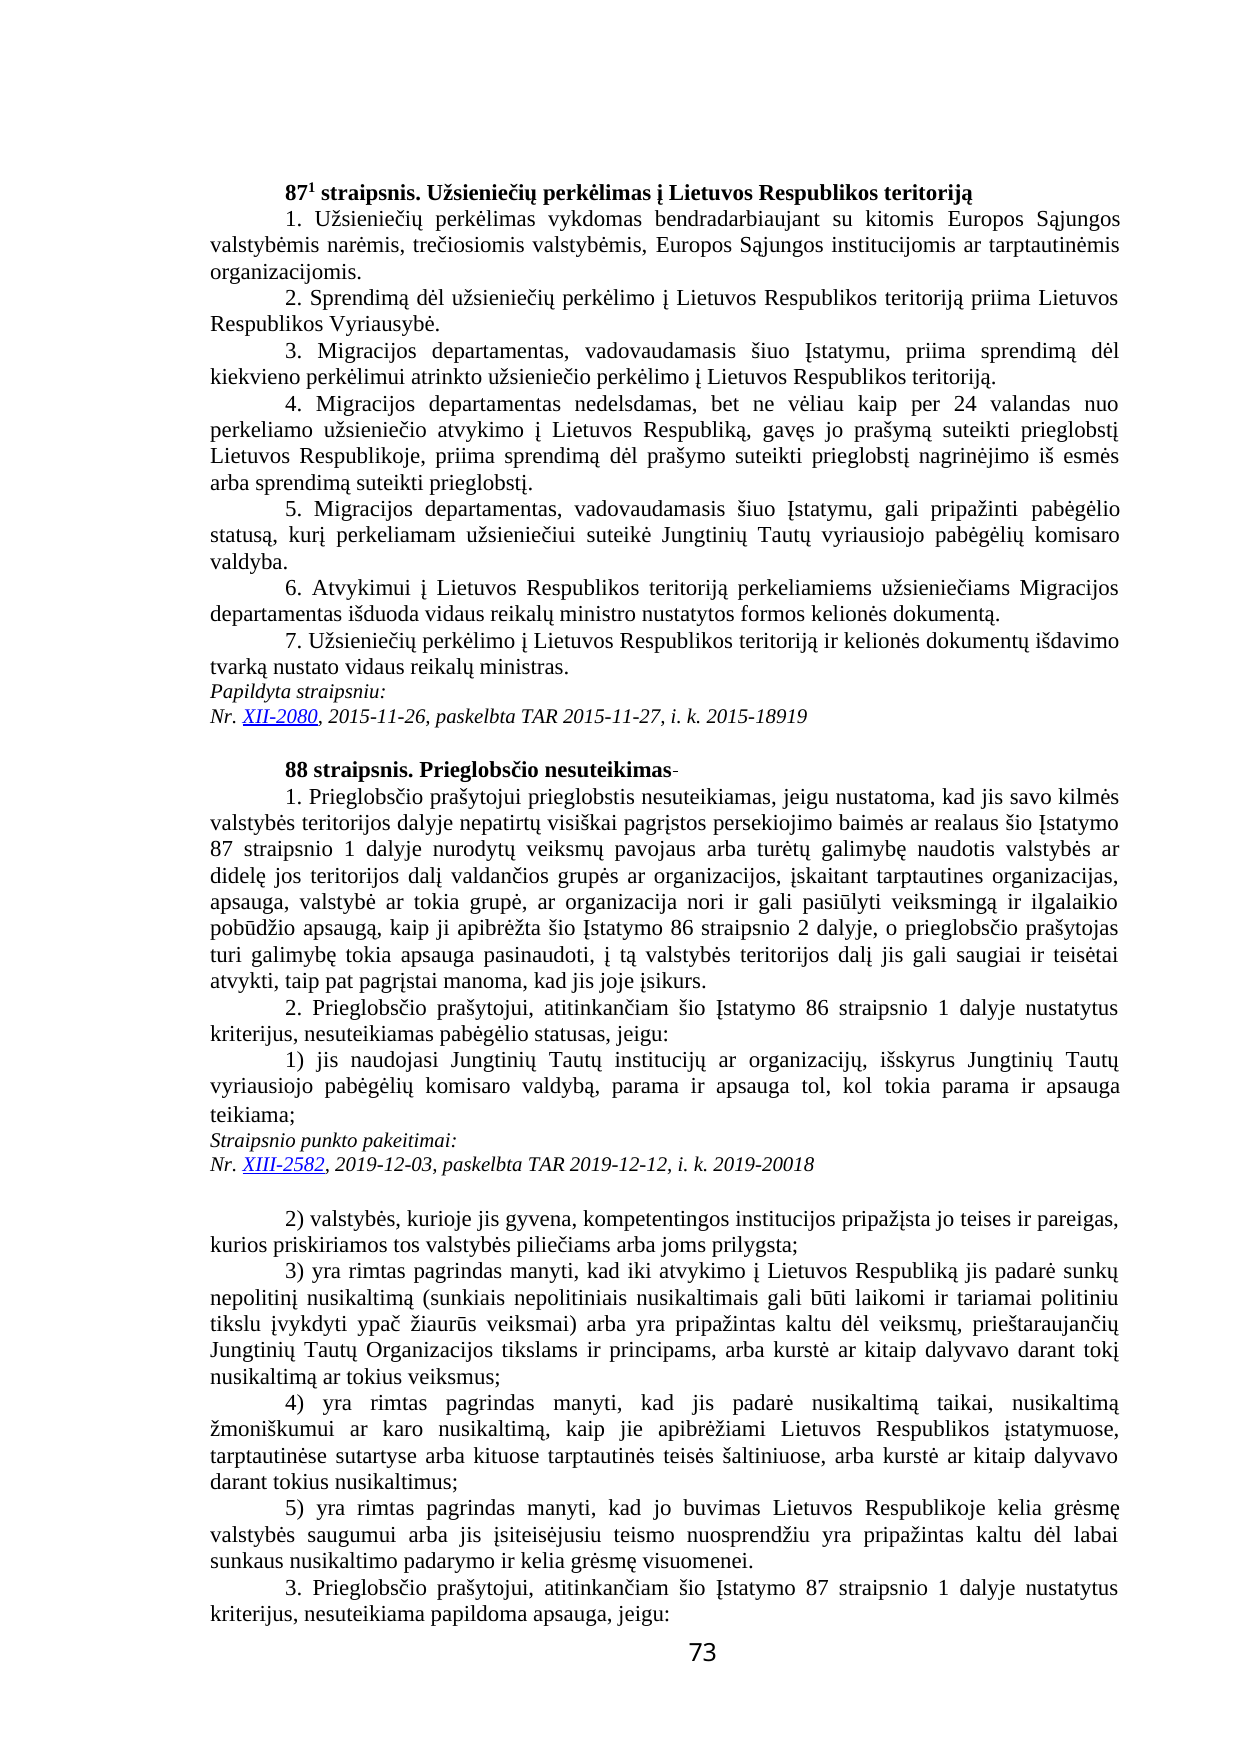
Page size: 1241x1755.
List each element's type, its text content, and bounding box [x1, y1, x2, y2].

text Nr. XII-2080, 2015-11-26, paskelbta TAR 2015-11-27, i. k. 2015-18919 [210, 703, 1120, 728]
text 2. Sprendimą dėl užsieniečių perkėlimo į Lietuvos Respublikos teritoriją priima Lietuvos Respublikos Vyriausybė. [210, 284, 1120, 337]
text 7. Užsieniečių perkėlimo į Lietuvos Respublikos teritoriją ir kelionės dokumentų išdavimo tvarką nustato vidaus reikalų ministras. [210, 627, 1120, 679]
text 871 straipsnis. Užsieniečių perkėlimas į Lietuvos Respublikos teritoriją [210, 179, 1120, 205]
text 88 straipsnis. Prieglobsčio nesuteikimas [210, 756, 1120, 783]
text Papildyta straipsniu: [210, 679, 1120, 703]
text 5) yra rimtas pagrindas manyti, kad jo buvimas Lietuvos Respublikoje kelia grėsmę valstybės saugumui arba jis įsiteisėjusiu teismo nuosprendžiu yra pripažintas kaltu dėl labai sunkaus nusikaltimo padarymo ir kelia grėsmę visuomenei. [210, 1494, 1120, 1573]
text Straipsnio punkto pakeitimai: [210, 1128, 1120, 1152]
text 3. Prieglobsčio prašytojui, atitinkančiam šio Įstatymo 87 straipsnio 1 dalyje nustatytus kriterijus, nesuteikiama papildoma apsauga, jeigu: [210, 1573, 1120, 1626]
text Nr. XIII-2582, 2019-12-03, paskelbta TAR 2019-12-12, i. k. 2019-20018 [210, 1152, 1120, 1176]
text 4) yra rimtas pagrindas manyti, kad jis padarė nusikaltimą taikai, nusikaltimą žmoniškumui ar karo nusikaltimą, kaip jie apibrėžiami Lietuvos Respublikos įstatymuose, tarptautinėse sutartyse arba kituose tarptautinės teisės šaltiniuose, arba kurstė ar kitaip dalyvavo darant tokius nusikaltimus; [210, 1389, 1120, 1494]
text 6. Atvykimui į Lietuvos Respublikos teritoriją perkeliamiems užsieniečiams Migracijos departamentas išduoda vidaus reikalų ministro nustatytos formos kelionės dokumentą. [210, 574, 1120, 627]
text 1. Užsieniečių perkėlimas vykdomas bendradarbiaujant su kitomis Europos Sąjungos valstybėmis narėmis, trečiosiomis valstybėmis, Europos Sąjungos institucijomis ar tarptautinėmis organizacijomis. [210, 205, 1120, 284]
text 1) jis naudojasi Jungtinių Tautų institucijų ar organizacijų, išskyrus Jungtinių Tautų vyriausiojo pabėgėlių komisaro valdybą, parama ir apsauga tol, kol tokia parama ir apsauga teikiama; [210, 1046, 1120, 1128]
text 3) yra rimtas pagrindas manyti, kad iki atvykimo į Lietuvos Respubliką jis padarė sunkų nepolitinį nusikaltimą (sunkiais nepolitiniais nusikaltimais gali būti laikomi ir tariamai politiniu tikslu įvykdyti ypač žiaurūs veiksmai) arba yra pripažintas kaltu dėl veiksmų, prieštaraujančių Jungtinių Tautų Organizacijos tikslams ir principams, arba kurstė ar kitaip dalyvavo darant tokį nusikaltimą ar tokius veiksmus; [210, 1257, 1120, 1389]
text 3. Migracijos departamentas, vadovaudamasis šiuo Įstatymu, priima sprendimą dėl kiekvieno perkėlimui atrinkto užsieniečio perkėlimo į Lietuvos Respublikos teritoriją. [210, 337, 1120, 389]
text 2. Prieglobsčio prašytojui, atitinkančiam šio Įstatymo 86 straipsnio 1 dalyje nustatytus kriterijus, nesuteikiamas pabėgėlio statusas, jeigu: [210, 993, 1120, 1046]
text 2) valstybės, kurioje jis gyvena, kompetentingos institucijos pripažįsta jo teises ir pareigas, kurios priskiriamos tos valstybės piliečiams arba joms prilygsta; [210, 1204, 1120, 1257]
text 4. Migracijos departamentas nedelsdamas, bet ne vėliau kaip per 24 valandas nuo perkeliamo užsieniečio atvykimo į Lietuvos Respubliką, gavęs jo prašymą suteikti prieglobstį Lietuvos Respublikoje, priima sprendimą dėl prašymo suteikti prieglobstį nagrinėjimo iš esmės arba sprendimą suteikti prieglobstį. [210, 389, 1120, 495]
text 1. Prieglobsčio prašytojui prieglobstis nesuteikiamas, jeigu nustatoma, kad jis savo kilmės valstybės teritorijos dalyje nepatirtų visiškai pagrįstos persekiojimo baimės ar realaus šio Įstatymo 87 straipsnio 1 dalyje nurodytų veiksmų pavojaus arba turėtų galimybę naudotis valstybės ar didelę jos teritorijos dalį valdančios grupės ar organizacijos, įskaitant tarptautines organizacijas, apsauga, valstybė ar tokia grupė, ar organizacija nori ir gali pasiūlyti veiksmingą ir ilgalaikio pobūdžio apsaugą, kaip ji apibrėžta šio Įstatymo 86 straipsnio 2 dalyje, o prieglobsčio prašytojas turi galimybę tokia apsauga pasinaudoti, į tą valstybės teritorijos dalį jis gali saugiai ir teisėtai atvykti, taip pat pagrįstai manoma, kad jis joje įsikurs. [210, 783, 1120, 993]
text 5. Migracijos departamentas, vadovaudamasis šiuo Įstatymu, gali pripažinti pabėgėlio statusą, kurį perkeliamam užsieniečiui suteikė Jungtinių Tautų vyriausiojo pabėgėlių komisaro valdyba. [210, 495, 1120, 574]
